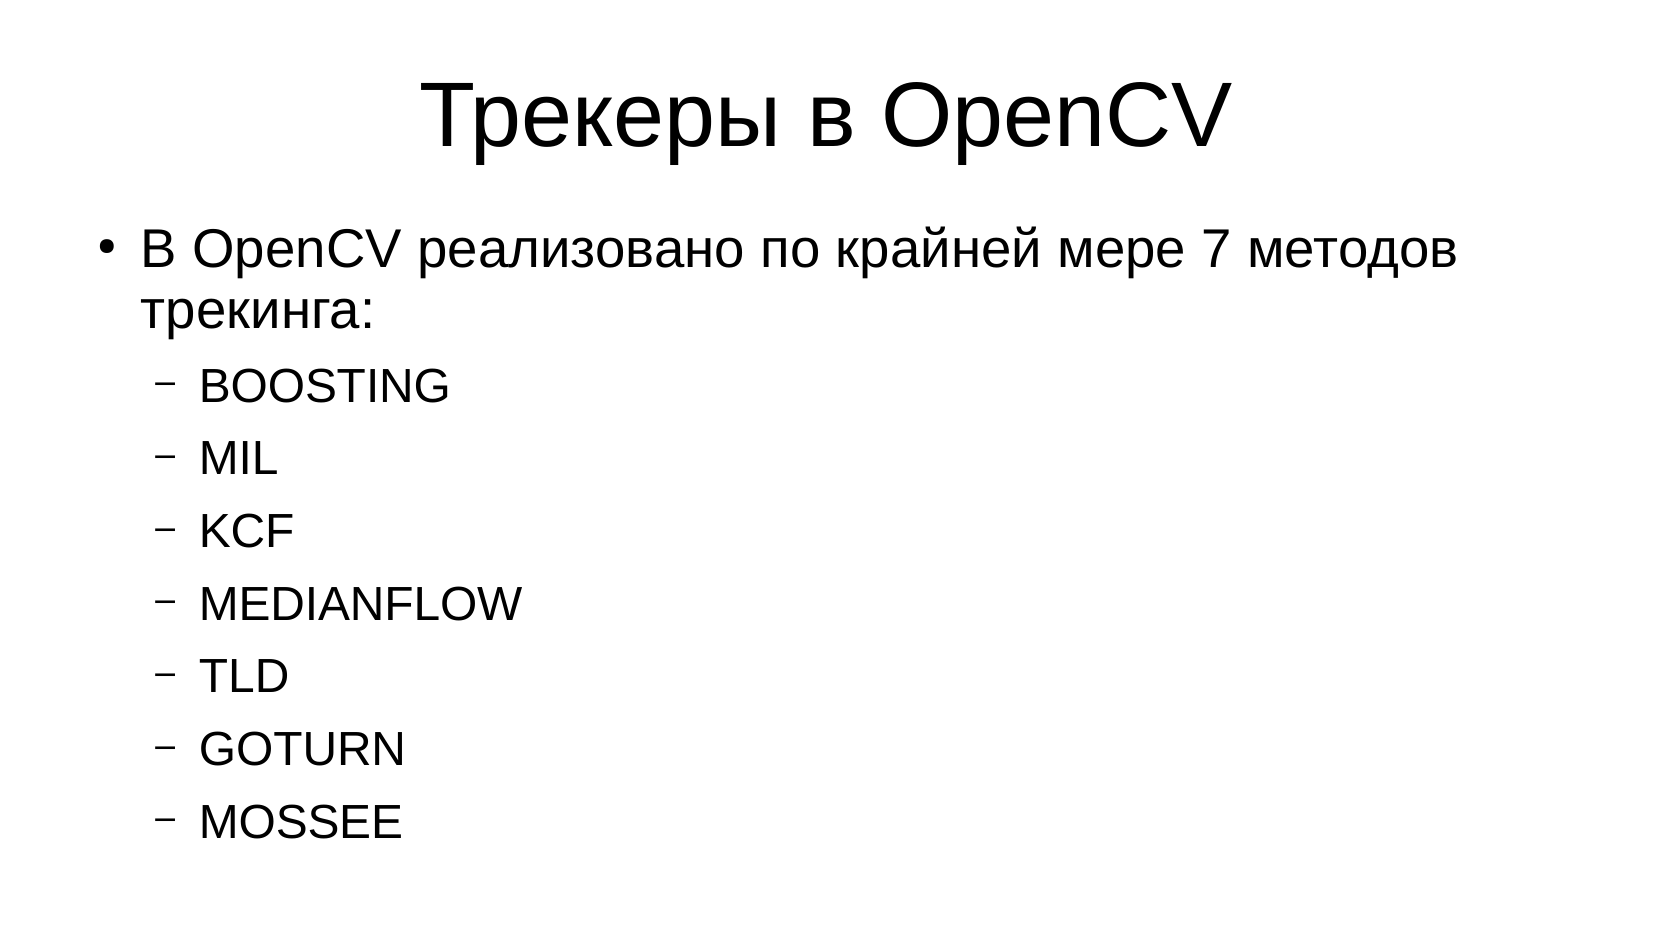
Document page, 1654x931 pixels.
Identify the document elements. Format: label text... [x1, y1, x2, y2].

list В OpenCV реализовано по крайней мере 7 методов трекинга: BOOSTING MIL KCF MEDIANFLOW TLD GOTURN MOSSEE [82, 217, 1571, 857]
title Трекеры в OpenCV [82, 37, 1571, 193]
